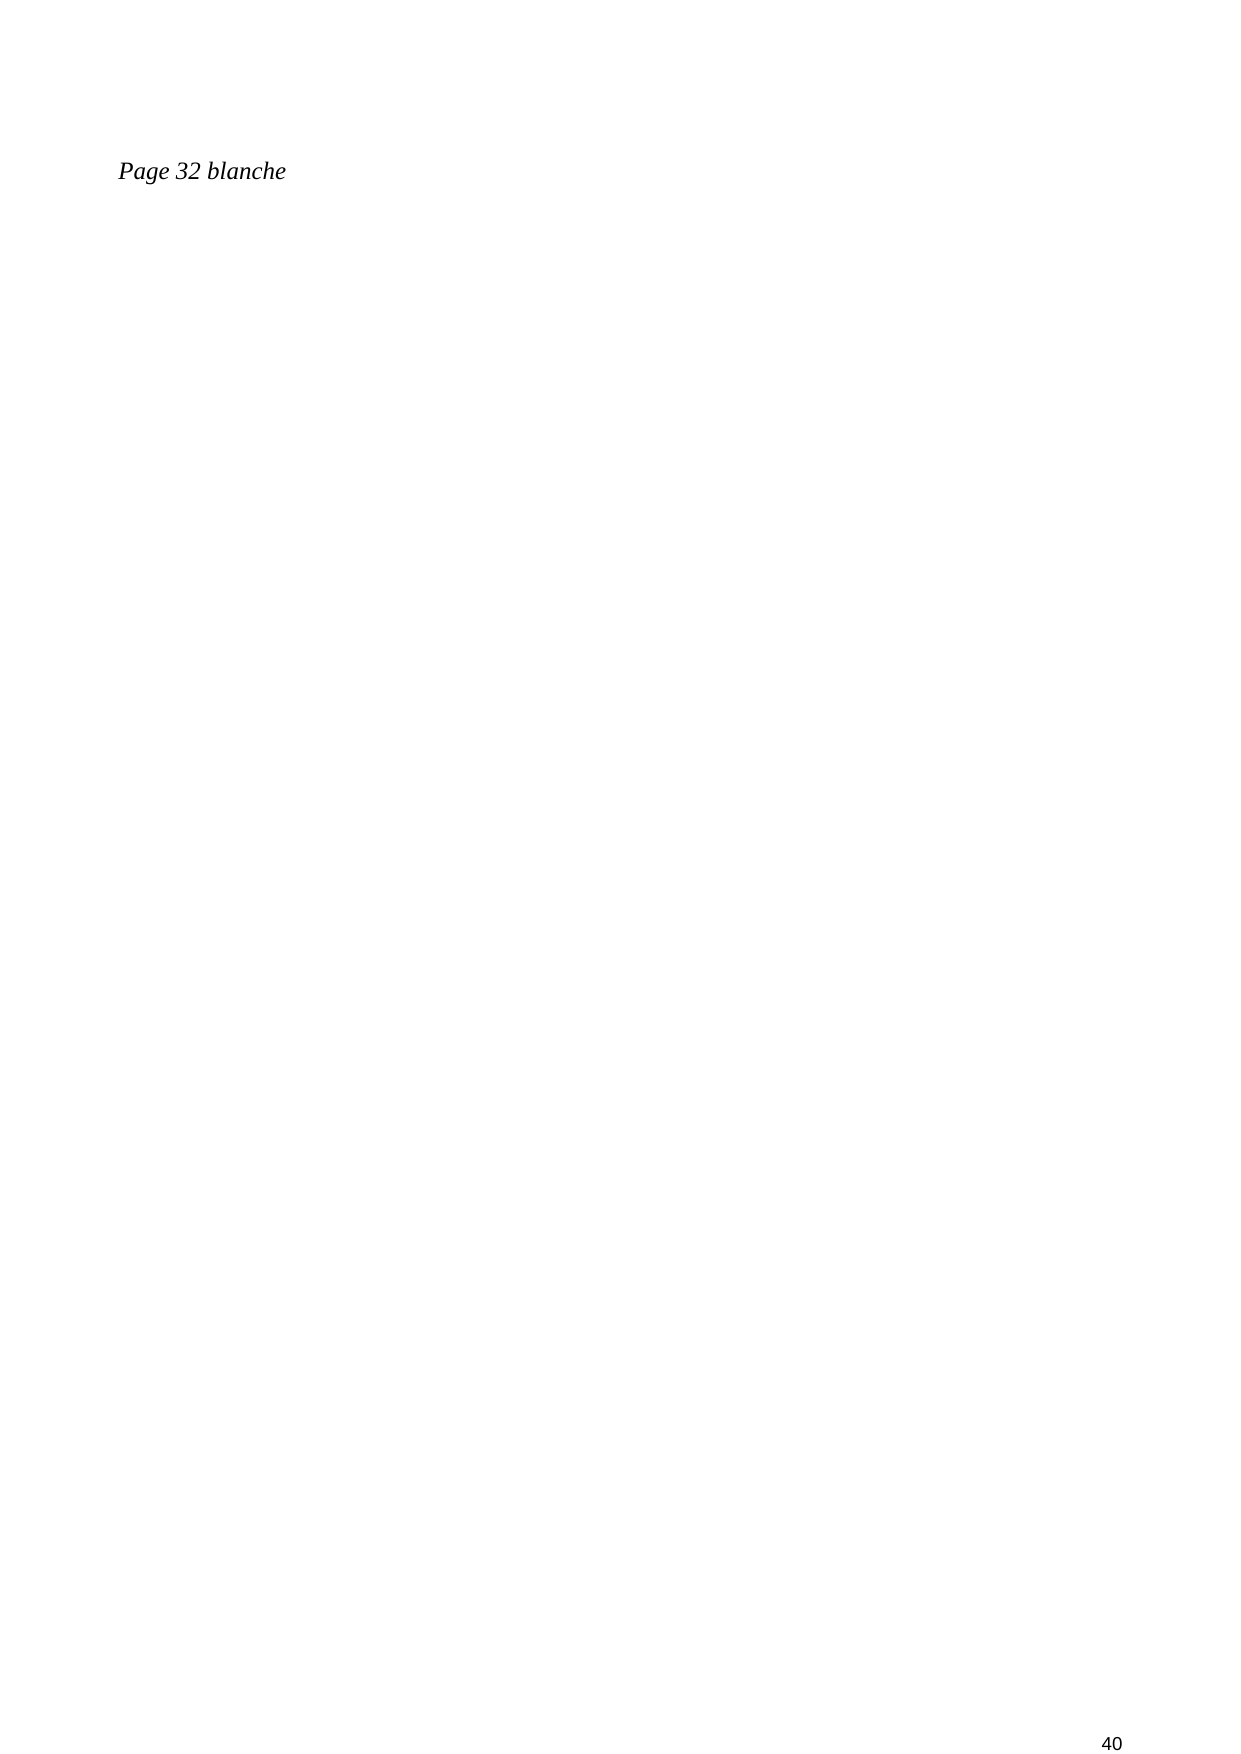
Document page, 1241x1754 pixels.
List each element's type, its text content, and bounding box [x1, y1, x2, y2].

text Page 32 blanche [118, 156, 1122, 184]
